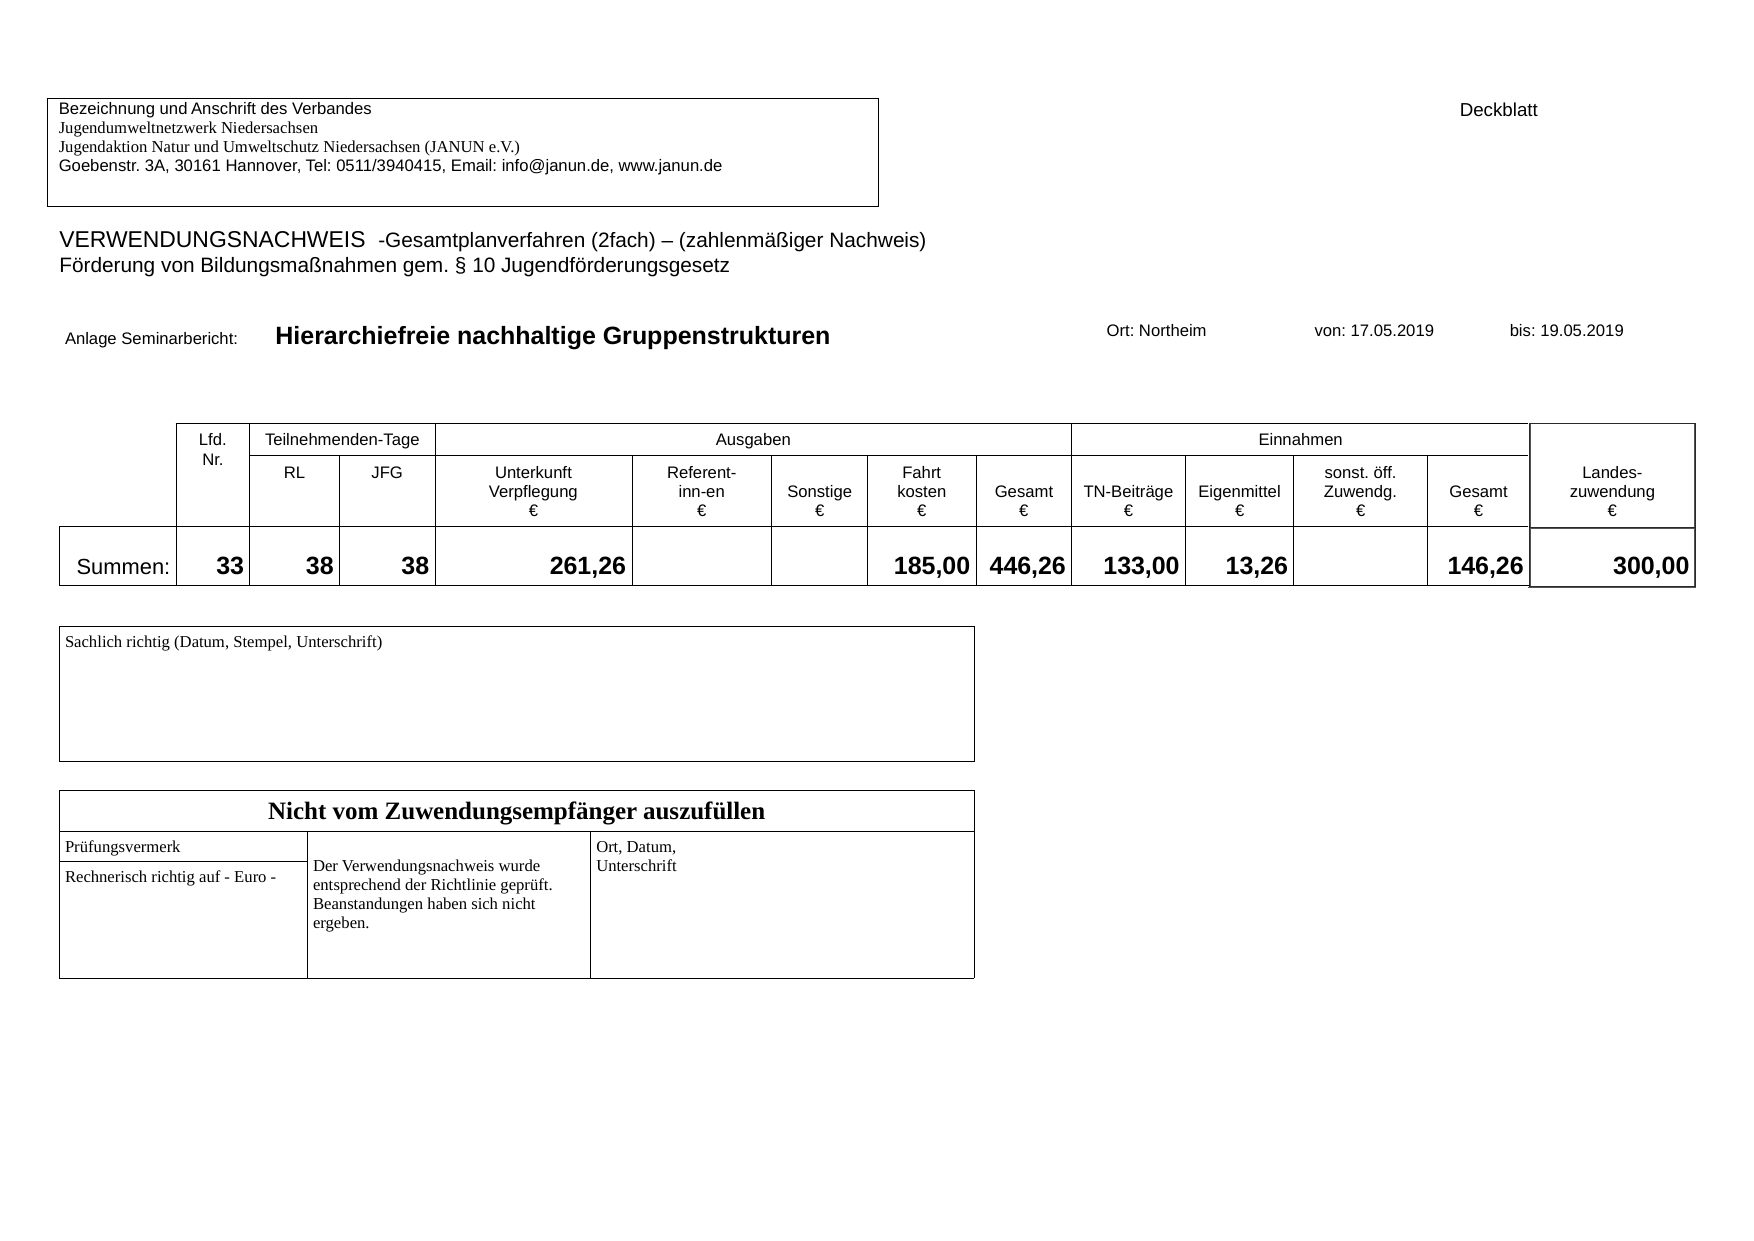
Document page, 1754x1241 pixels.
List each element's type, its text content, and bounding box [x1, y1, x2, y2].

table_cell JFG [340, 456, 435, 526]
table_header Ort: Northeim [1101, 315, 1309, 355]
table_cell Gesamt € [977, 456, 1071, 526]
table_header Nicht vom Zuwendungsempfänger auszufüllen [60, 791, 974, 831]
table_cell Referent- inn-en € [633, 456, 771, 526]
table_header Ausgaben [436, 424, 1071, 455]
text Förderung von Bildungsmaßnahmen gem. § 10 Jugendförderungsgesetz [59, 253, 1695, 277]
table_cell Eigenmittel € [1186, 456, 1293, 526]
table_header Deckblatt [1438, 98, 1711, 206]
table_cell 261,26 [436, 527, 632, 585]
table_cell sonst. öff. Zuwendg. € [1294, 456, 1427, 526]
table_header von: 17.05.2019 [1309, 315, 1504, 355]
table_header Hierarchiefreie nachhaltige Gruppenstrukturen [270, 315, 1101, 355]
table_cell Fahrt kosten € [868, 456, 976, 526]
table_header Lfd. Nr. [177, 424, 249, 526]
table_cell [1294, 527, 1427, 585]
table_cell Rechnerisch richtig auf - Euro - [60, 862, 307, 978]
table_cell 446,26 [977, 527, 1071, 585]
table_header Anlage Seminarbericht: [59, 315, 269, 355]
table_cell Der Verwendungsnachweis wurde entsprechend der Richtlinie geprüft. Beanstandungen haben sich nicht ergeben. [308, 832, 590, 978]
table_header Landes- zuwendung € [1531, 425, 1694, 526]
table_cell 185,00 [868, 527, 976, 585]
table_cell [633, 527, 771, 585]
table_cell 38 [250, 527, 339, 585]
table_cell RL [250, 456, 339, 526]
table_cell Sonstige € [772, 456, 867, 526]
table_header [59, 423, 176, 526]
table_cell 146,26 [1428, 527, 1528, 585]
table_header Sachlich richtig (Datum, Stempel, Unterschrift) [60, 627, 974, 761]
table_header Teilnehmenden-Tage [250, 424, 435, 455]
table_header Einnahmen [1072, 424, 1528, 455]
text VERWENDUNGSNACHWEIS -Gesamtplanverfahren (2fach) – (zahlenmäßiger Nachweis) [59, 226, 1695, 253]
table_cell Ort, Datum, Unterschrift [591, 832, 974, 978]
table_cell [772, 527, 867, 585]
table_cell 300,00 [1531, 529, 1694, 585]
table_cell 13,26 [1186, 527, 1293, 585]
table_header Bezeichnung und Anschrift des Verbandes Jugendumweltnetzwerk Niedersachsen Jugendaktion Natur und Umweltschutz Niedersachsen (JANUN e.V.) Goebenstr. 3A, 30161 Hannover, Tel: 0511/3940415, Email: info@janun.de, www.janun.de [48, 99, 878, 206]
table_cell Summen: [60, 527, 176, 585]
table_cell 38 [340, 527, 435, 585]
table_cell TN-Beiträge € [1072, 456, 1185, 526]
table_cell Unterkunft Verpflegung € [436, 456, 632, 526]
table_header bis: 19.05.2019 [1504, 315, 1695, 355]
table_cell 133,00 [1072, 527, 1185, 585]
table_cell 33 [177, 527, 249, 585]
table_header [879, 98, 1438, 206]
table_cell Prüfungsvermerk [60, 832, 307, 861]
table_cell Gesamt € [1428, 456, 1528, 526]
